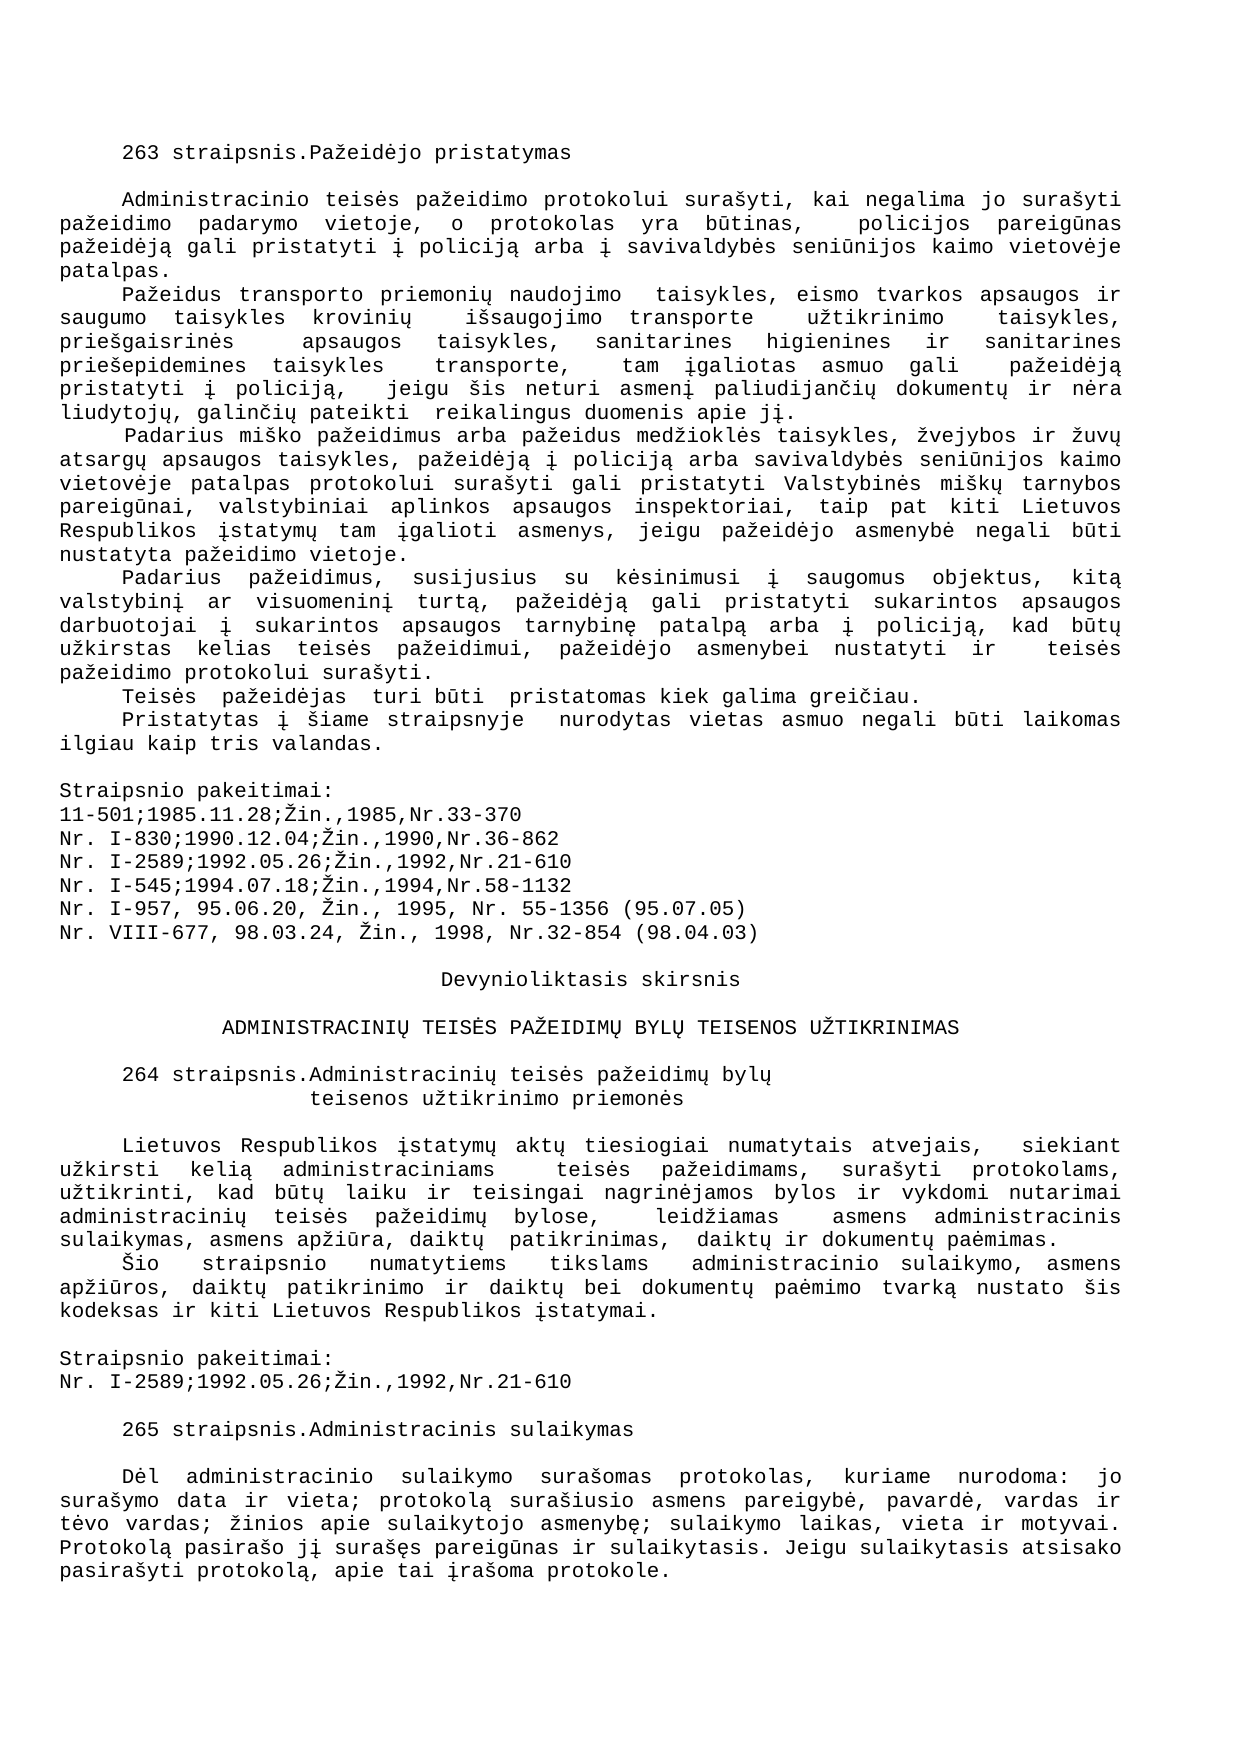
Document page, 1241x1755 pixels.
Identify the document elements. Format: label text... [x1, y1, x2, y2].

text Teisės pažeidėjas turi būti pristatomas kiek galima greičiau. [59, 686, 1122, 709]
text Lietuvos Respublikos įstatymų aktų tiesiogiai numatytais atvejais, siekiant užkirsti kelią administraciniams teisės pažeidimams, surašyti protokolams, užtikrinti, kad būtų laiku ir teisingai nagrinėjamos bylos ir vykdomi nutarimai administracinių teisės pažeidimų bylose, leidžiamas asmens administracinis sulaikymas, asmens apžiūra, daiktų patikrinimas, daiktų ir dokumentų paėmimas. [59, 1135, 1122, 1253]
text Padarius pažeidimus, susijusius su kėsinimusi į saugomus objektus, kitą valstybinį ar visuomeninį turtą, pažeidėją gali pristatyti sukarintos apsaugos darbuotojai į sukarintos apsaugos tarnybinę patalpą arba į policiją, kad būtų užkirstas kelias teisės pažeidimui, pažeidėjo asmenybei nustatyti ir teisės pažeidimo protokolui surašyti. [59, 567, 1122, 686]
text Nr. I-830;1990.12.04;Žin.,1990,Nr.36-862 [59, 827, 1122, 851]
text Šio straipsnio numatytiems tikslams administracinio sulaikymo, asmens apžiūros, daiktų patikrinimo ir daiktų bei dokumentų paėmimo tvarką nustato šis kodeksas ir kiti Lietuvos Respublikos įstatymai. [59, 1253, 1122, 1324]
text Nr. I-957, 95.06.20, Žin., 1995, Nr. 55-1356 (95.07.05) [59, 898, 1122, 922]
text Pažeidus transporto priemonių naudojimo taisykles, eismo tvarkos apsaugos ir saugumo taisykles krovinių išsaugojimo transporte užtikrinimo taisykles, priešgaisrinės apsaugos taisykles, sanitarines higienines ir sanitarines priešepidemines taisykles transporte, tam įgaliotas asmuo gali pažeidėją pristatyti į policiją, jeigu šis neturi asmenį paliudijančių dokumentų ir nėra liudytojų, galinčių pateikti reikalingus duomenis apie jį. [59, 284, 1122, 426]
text Padarius miško pažeidimus arba pažeidus medžioklės taisykles, žvejybos ir žuvų atsargų apsaugos taisykles, pažeidėją į policiją arba savivaldybės seniūnijos kaimo vietovėje patalpas protokolui surašyti gali pristatyti Valstybinės miškų tarnybos pareigūnai, valstybiniai aplinkos apsaugos inspektoriai, taip pat kiti Lietuvos Respublikos įstatymų tam įgalioti asmenys, jeigu pažeidėjo asmenybė negali būti nustatyta pažeidimo vietoje. [59, 426, 1122, 567]
text Dėl administracinio sulaikymo surašomas protokolas, kuriame nurodoma: jo surašymo data ir vieta; protokolą surašiusio asmens pareigybė, pavardė, vardas ir tėvo vardas; žinios apie sulaikytojo asmenybę; sulaikymo laikas, vieta ir motyvai. Protokolą pasirašo jį surašęs pareigūnas ir sulaikytasis. Jeigu sulaikytasis atsisako pasirašyti protokolą, apie tai įrašoma protokole. [59, 1466, 1122, 1584]
text Nr. I-2589;1992.05.26;Žin.,1992,Nr.21-610 [59, 1371, 1122, 1395]
text teisenos užtikrinimo priemonės [59, 1088, 1122, 1111]
text Nr. I-2589;1992.05.26;Žin.,1992,Nr.21-610 [59, 851, 1122, 875]
text Straipsnio pakeitimai: [59, 1348, 1122, 1371]
text Nr. VIII-677, 98.03.24, Žin., 1998, Nr.32-854 (98.04.03) [59, 922, 1122, 946]
text 263 straipsnis.Pažeidėjo pristatymas [59, 142, 1122, 165]
text Nr. I-545;1994.07.18;Žin.,1994,Nr.58-1132 [59, 875, 1122, 898]
text Pristatytas į šiame straipsnyje nurodytas vietas asmuo negali būti laikomas ilgiau kaip tris valandas. [59, 709, 1122, 757]
text Devynioliktasis skirsnis [59, 969, 1122, 993]
text 264 straipsnis.Administracinių teisės pažeidimų bylų [59, 1064, 1122, 1088]
text Straipsnio pakeitimai: [59, 780, 1122, 804]
text 11-501;1985.11.28;Žin.,1985,Nr.33-370 [59, 804, 1122, 827]
text ADMINISTRACINIŲ TEISĖS PAŽEIDIMŲ BYLŲ TEISENOS UŽTIKRINIMAS [59, 1017, 1122, 1040]
text Administracinio teisės pažeidimo protokolui surašyti, kai negalima jo surašyti pažeidimo padarymo vietoje, o protokolas yra būtinas, policijos pareigūnas pažeidėją gali pristatyti į policiją arba į savivaldybės seniūnijos kaimo vietovėje patalpas. [59, 189, 1122, 284]
text 265 straipsnis.Administracinis sulaikymas [59, 1419, 1122, 1442]
